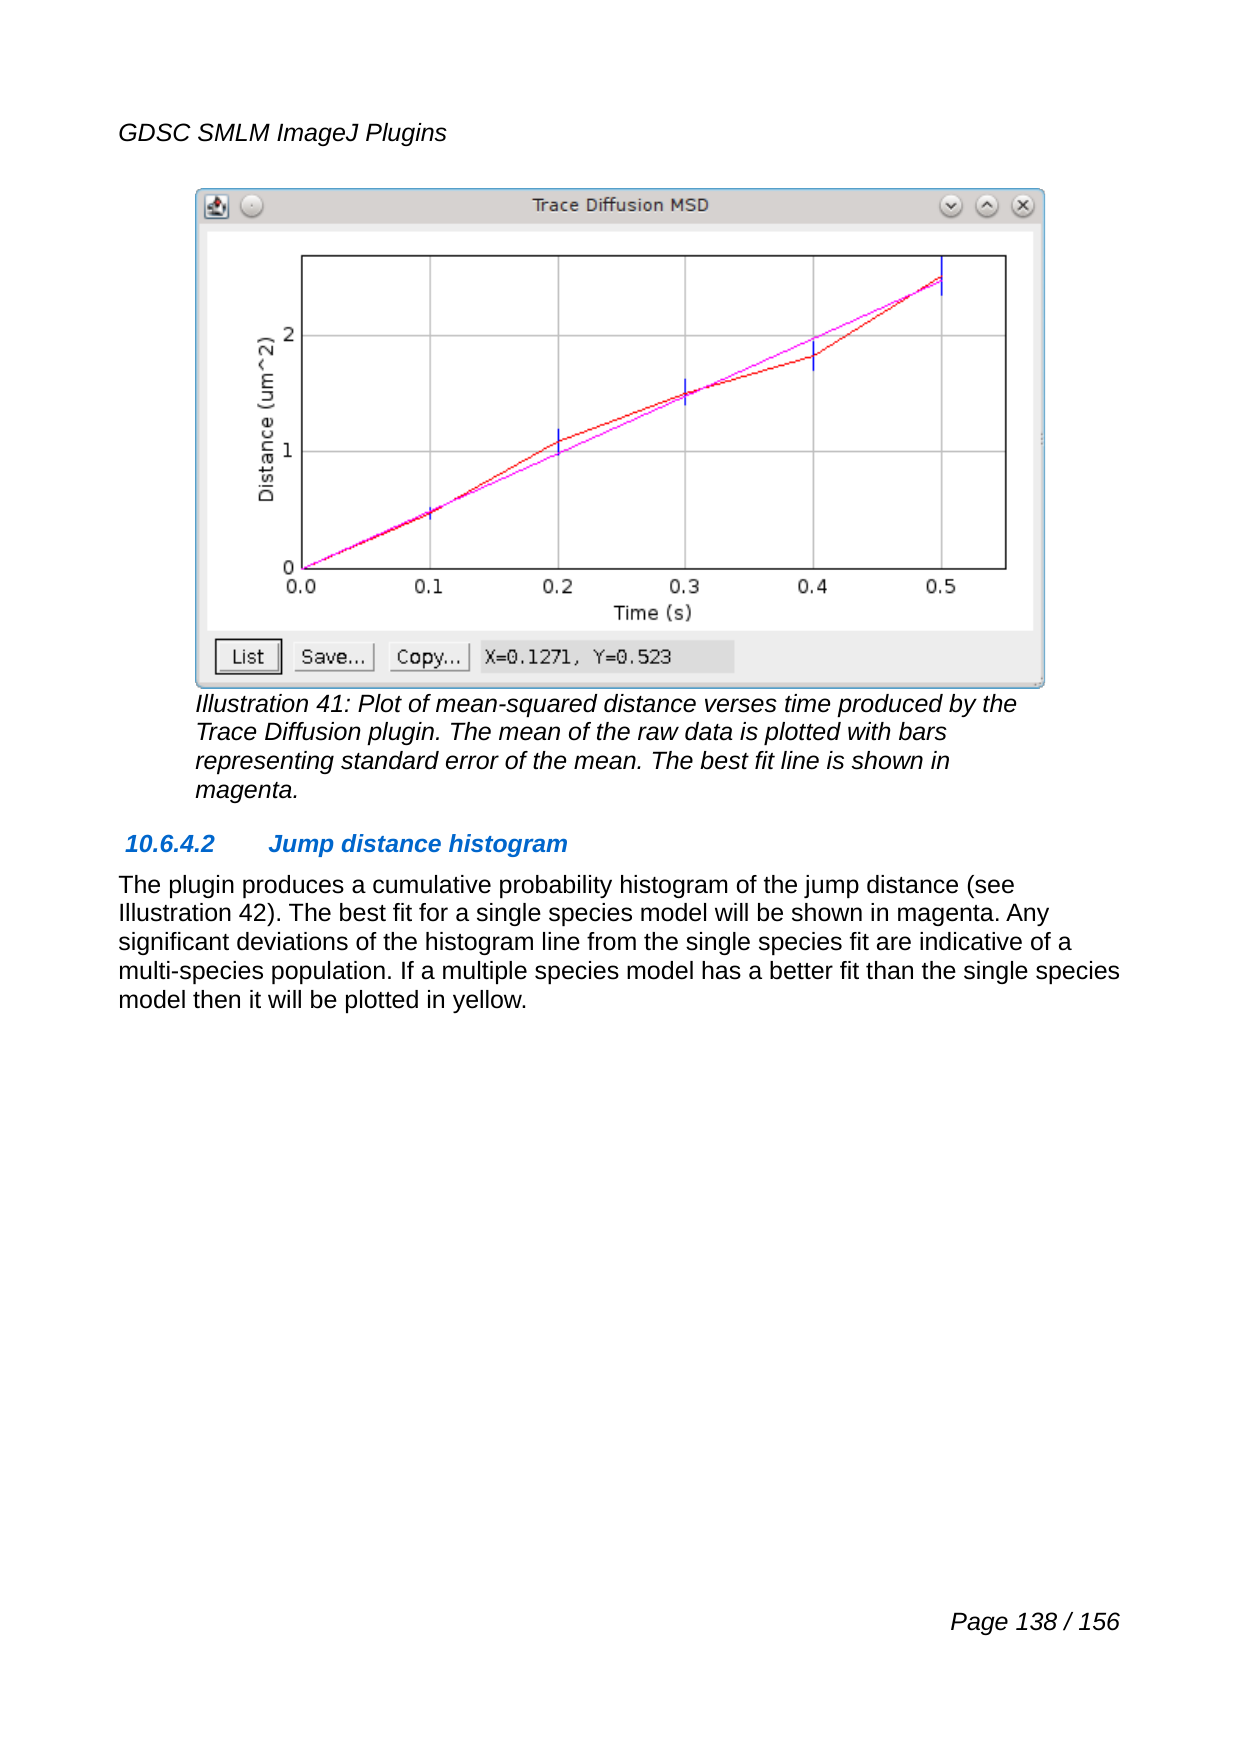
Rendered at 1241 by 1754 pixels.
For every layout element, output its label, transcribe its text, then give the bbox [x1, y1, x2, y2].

text Illustration 41: Plot of mean-squared distance verses time produced by the Trace Diffusion plugin. The mean of the raw data is plotted with bars representing standard error of the mean. The best fit line is shown in magenta. [195, 689, 1045, 804]
picture [195, 188, 1045, 689]
subtitle Jump distance histogram [118, 829, 1122, 857]
text The plugin produces a cumulative probability histogram of the jump distance (see Illustration 42). The best fit for a single species model will be shown in magenta. Any significant deviations of the histogram line from the single species fit are indicative of a multi-species population. If a multiple species model has a better fit than the single species model then it will be plotted in yellow. [118, 870, 1122, 1013]
